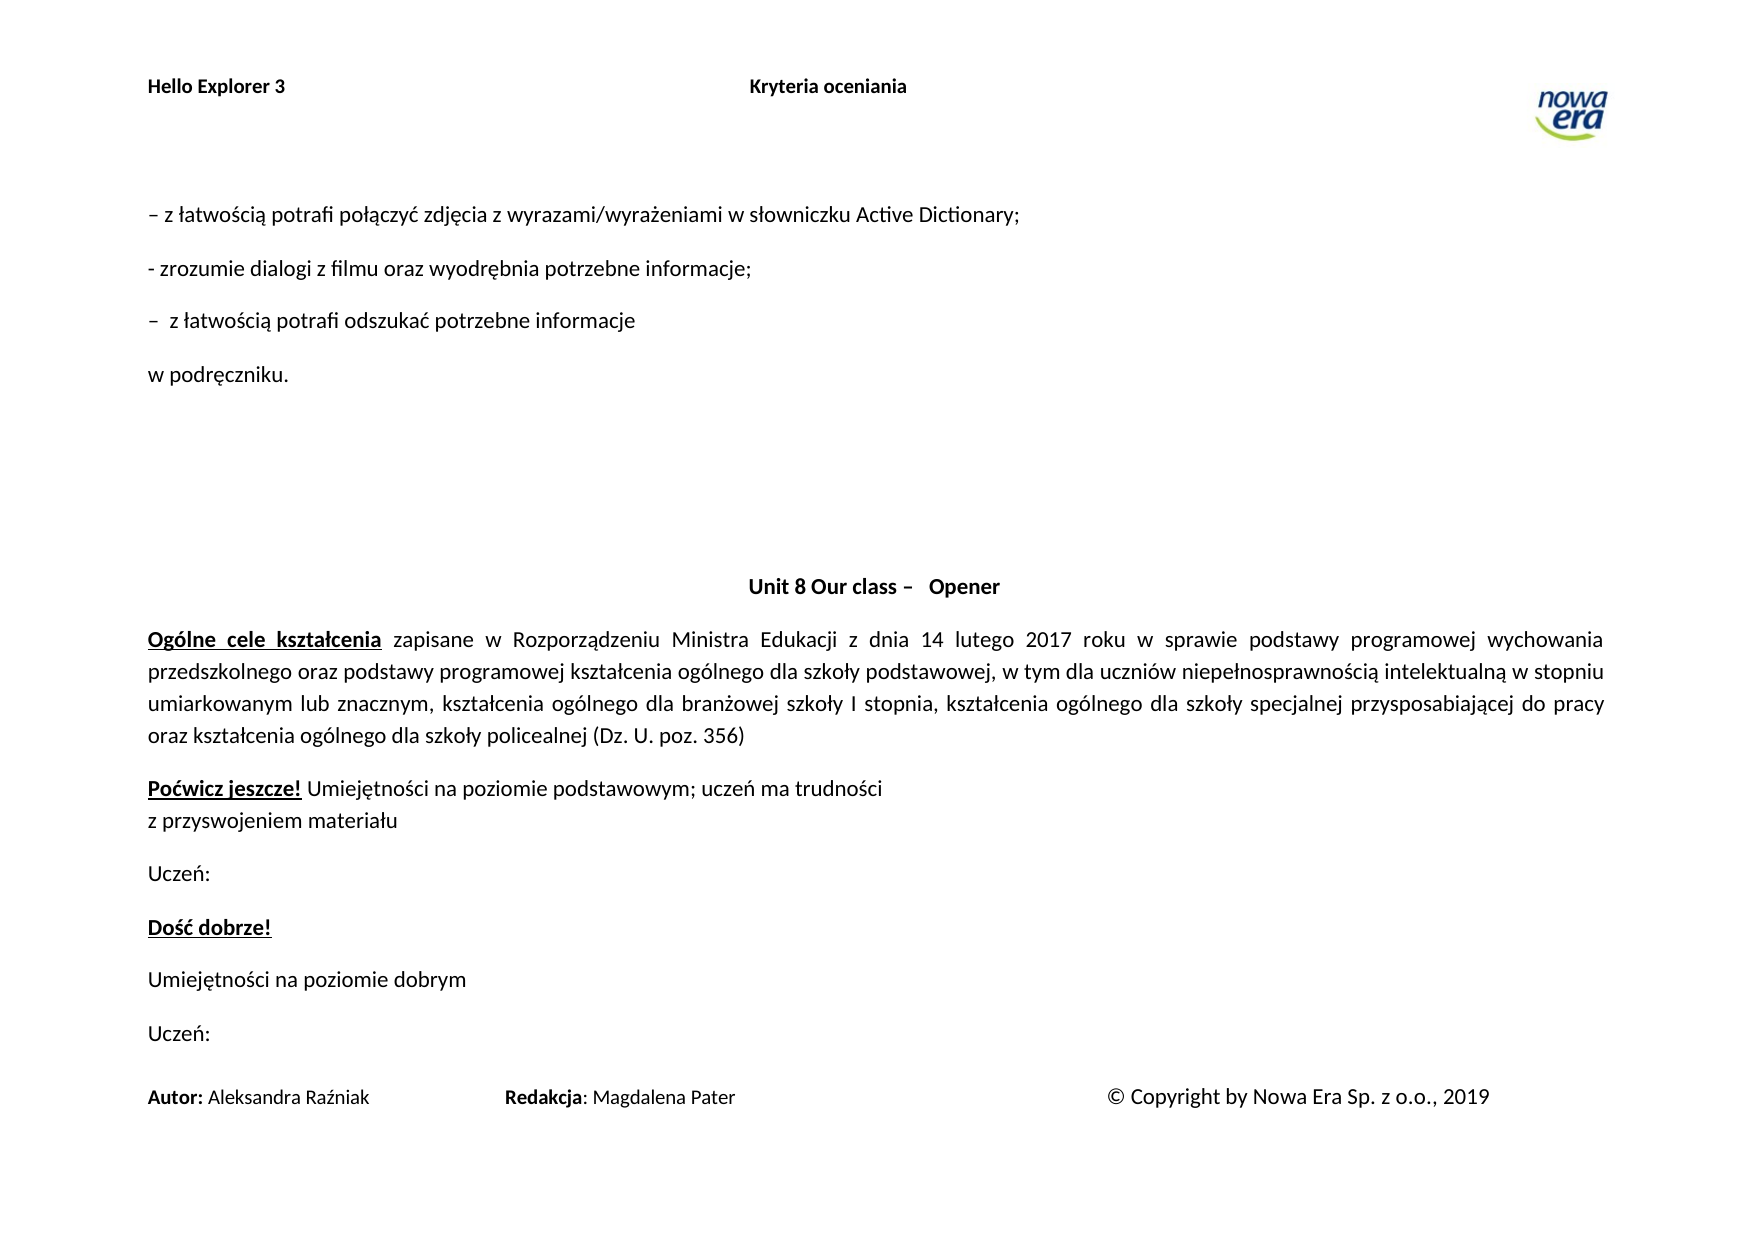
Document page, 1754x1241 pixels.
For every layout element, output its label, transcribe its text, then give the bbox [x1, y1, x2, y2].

text - zrozumie dialogi z filmu oraz wyodrębnia potrzebne informacje; [148, 254, 1606, 282]
text – z łatwością potrafi połączyć zdjęcia z wyrazami/wyrażeniami w słowniczku Active Dictionary; [148, 201, 1606, 229]
text Umiejętności na poziomie dobrym [148, 966, 1606, 994]
text – z łatwością potrafi odszukać potrzebne informacje [148, 307, 1606, 335]
text Poćwicz jeszcze! Umiejętności na poziomie podstawowym; uczeń ma trudności z przyswojeniem materiału [148, 774, 1606, 834]
text Uczeń: [148, 859, 1606, 888]
text Uczeń: [148, 1019, 1606, 1047]
text Unit 8 Our class – Opener [148, 572, 1606, 600]
text w podręczniku. [148, 360, 1606, 388]
picture [1526, 83, 1621, 148]
text Ogólne cele kształcenia zapisane w Rozporządzeniu Ministra Edukacji z dnia 14 lutego 2017 roku w sprawie podstawy programowej wychowania przedszkolnego oraz podstawy programowej kształcenia ogólnego dla szkoły podstawowej, w tym dla uczniów niepełnosprawnością intelektualną w stopniu umiarkowanym lub znacznym, kształcenia ogólnego dla branżowej szkoły I stopnia, kształcenia ogólnego dla szkoły specjalnej przysposabiającej do pracy oraz kształcenia ogólnego dla szkoły policealnej (Dz. U. poz. 356) [148, 625, 1606, 749]
text Dość dobrze! [148, 913, 1606, 941]
